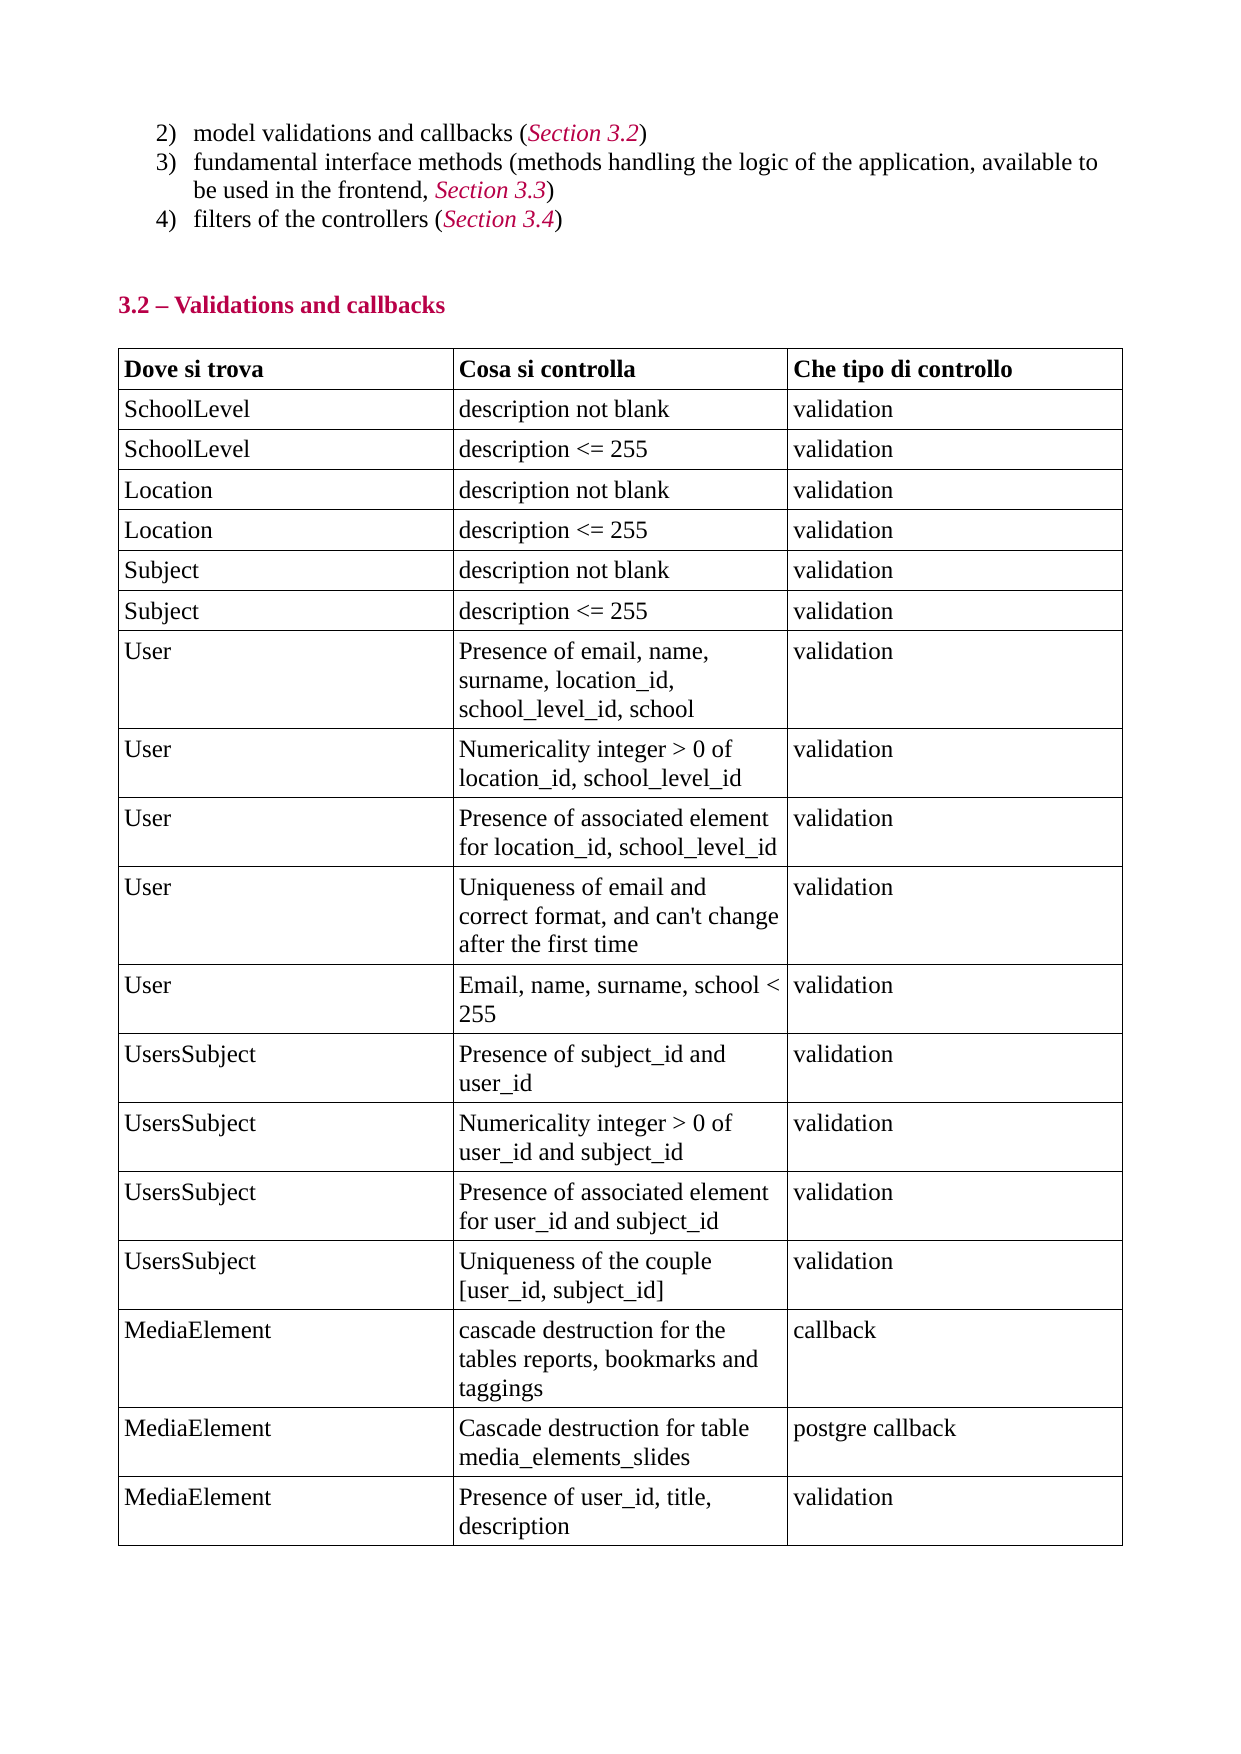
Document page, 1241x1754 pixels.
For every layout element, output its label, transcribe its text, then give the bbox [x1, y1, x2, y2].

table_cell validation [788, 798, 1122, 866]
table_cell validation [788, 867, 1122, 964]
table_cell User [119, 631, 453, 728]
table_cell description <= 255 [454, 510, 787, 550]
table_cell UsersSubject [119, 1241, 453, 1309]
table_cell SchoolLevel [119, 430, 453, 469]
table_cell UsersSubject [119, 1034, 453, 1102]
table_cell validation [788, 1241, 1122, 1309]
table_cell validation [788, 1477, 1122, 1545]
table_cell validation [788, 430, 1122, 469]
table_cell validation [788, 631, 1122, 728]
table_cell User [119, 867, 453, 964]
text 3.2 – Validations and callbacks [118, 291, 1122, 319]
table_cell validation [788, 591, 1122, 630]
table_cell postgre callback [788, 1408, 1122, 1476]
table_cell validation [788, 390, 1122, 429]
table_cell Presence of associated element for location_id, school_level_id [454, 798, 787, 866]
table_cell callback [788, 1310, 1122, 1407]
table_cell Numericality integer > 0 of user_id and subject_id [454, 1103, 787, 1171]
table_cell Presence of email, name, surname, location_id, school_level_id, school [454, 631, 787, 728]
table_header Cosa si controlla [454, 349, 787, 388]
table_cell Email, name, surname, school < 255 [454, 965, 787, 1033]
table_cell description not blank [454, 470, 787, 509]
table_cell validation [788, 1103, 1122, 1171]
list model validations and callbacks (Section 3.2) [156, 118, 1122, 147]
table_cell validation [788, 551, 1122, 590]
table_cell validation [788, 965, 1122, 1033]
table_cell Cascade destruction for table media_elements_slides [454, 1408, 787, 1476]
table_cell SchoolLevel [119, 390, 453, 429]
table_cell MediaElement [119, 1408, 453, 1476]
table_cell Presence of subject_id and user_id [454, 1034, 787, 1102]
table_cell UsersSubject [119, 1103, 453, 1171]
table_cell User [119, 798, 453, 866]
table_cell Subject [119, 591, 453, 630]
table_cell cascade destruction for the tables reports, bookmarks and taggings [454, 1310, 787, 1407]
table_header Dove si trova [119, 349, 453, 388]
table_cell Uniqueness of the couple [user_id, subject_id] [454, 1241, 787, 1309]
table_cell Numericality integer > 0 of location_id, school_level_id [454, 729, 787, 797]
table_cell description not blank [454, 390, 787, 429]
table_cell Uniqueness of email and correct format, and can't change after the first time [454, 867, 787, 964]
table_cell Presence of user_id, title, description [454, 1477, 787, 1545]
table_header Che tipo di controllo [788, 349, 1122, 388]
table_cell User [119, 729, 453, 797]
table_cell UsersSubject [119, 1172, 453, 1240]
table_cell validation [788, 1172, 1122, 1240]
table_cell validation [788, 729, 1122, 797]
table_cell Presence of associated element for user_id and subject_id [454, 1172, 787, 1240]
table_cell MediaElement [119, 1310, 453, 1407]
table_cell MediaElement [119, 1477, 453, 1545]
table_cell description <= 255 [454, 591, 787, 630]
table_cell validation [788, 470, 1122, 509]
table_cell Location [119, 470, 453, 509]
table_cell validation [788, 1034, 1122, 1102]
table_cell Subject [119, 551, 453, 590]
list filters of the controllers (Section 3.4) [156, 204, 1122, 233]
table_cell description <= 255 [454, 430, 787, 469]
table_cell description not blank [454, 551, 787, 590]
table_cell Location [119, 510, 453, 550]
table_cell validation [788, 510, 1122, 550]
list fundamental interface methods (methods handling the logic of the application, available to be used in the frontend, Section 3.3) [156, 147, 1122, 204]
table_cell User [119, 965, 453, 1033]
